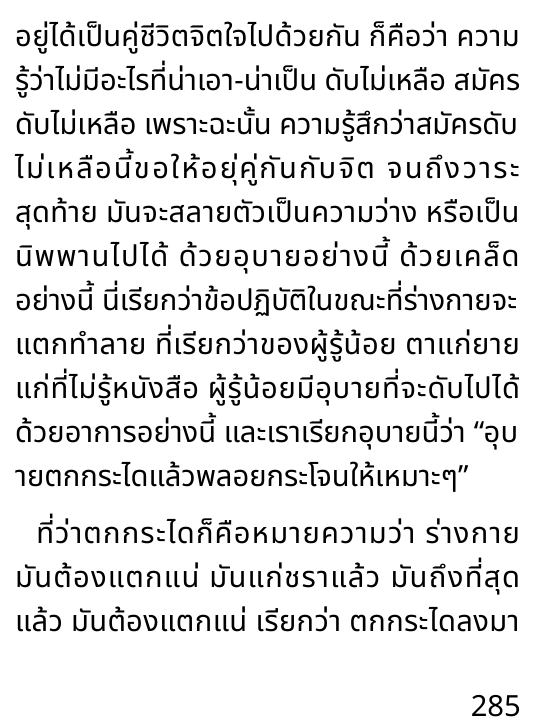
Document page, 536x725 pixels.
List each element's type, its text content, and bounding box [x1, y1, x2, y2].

text ที่ว่าตกกระไดก็คือหมายความว่า ร่างกายมันต้องแตกแน่ มันแก่ชราแล้ว มันถึงที่สุดแล้ว มันต้องแตกแน่ เรียกว่า ตกกระไดลงมา [15, 512, 521, 644]
text อยู่ได้เป็นคู่ชีวิตจิตใจไปด้วยกัน ก็คือว่า ความรู้ว่าไม่มีอะไรที่น่าเอา-น่าเป็น ดับไม่เหลือ สมัครดับไม่เหลือ เพราะฉะนั้น ความรู้สึกว่าสมัครดับไม่เหลือนี้ขอให้อยุ่คู่กันกับจิต จนถึงวาระสุดท้าย มันจะสลายตัวเป็นความว่าง หรือเป็นนิพพานไปได้ ด้วยอุบายอย่างนี้ ด้วยเคล็ดอย่างนี้ นี่เรียกว่าข้อปฏิบัติในขณะที่ร่างกายจะแตกทำลาย ที่เรียกว่าของผู้รู้น้อย ตาแก่ยายแก่ที่ไม่รู้หนังสือ ผู้รู้น้อยมีอุบายที่จะดับไปได้ ด้วยอาการอย่างนี้ และเราเรียกอุบายนี้ว่า “อุบายตกกระไดแล้วพลอยกระโจนให้เหมาะๆ” [15, 15, 521, 500]
